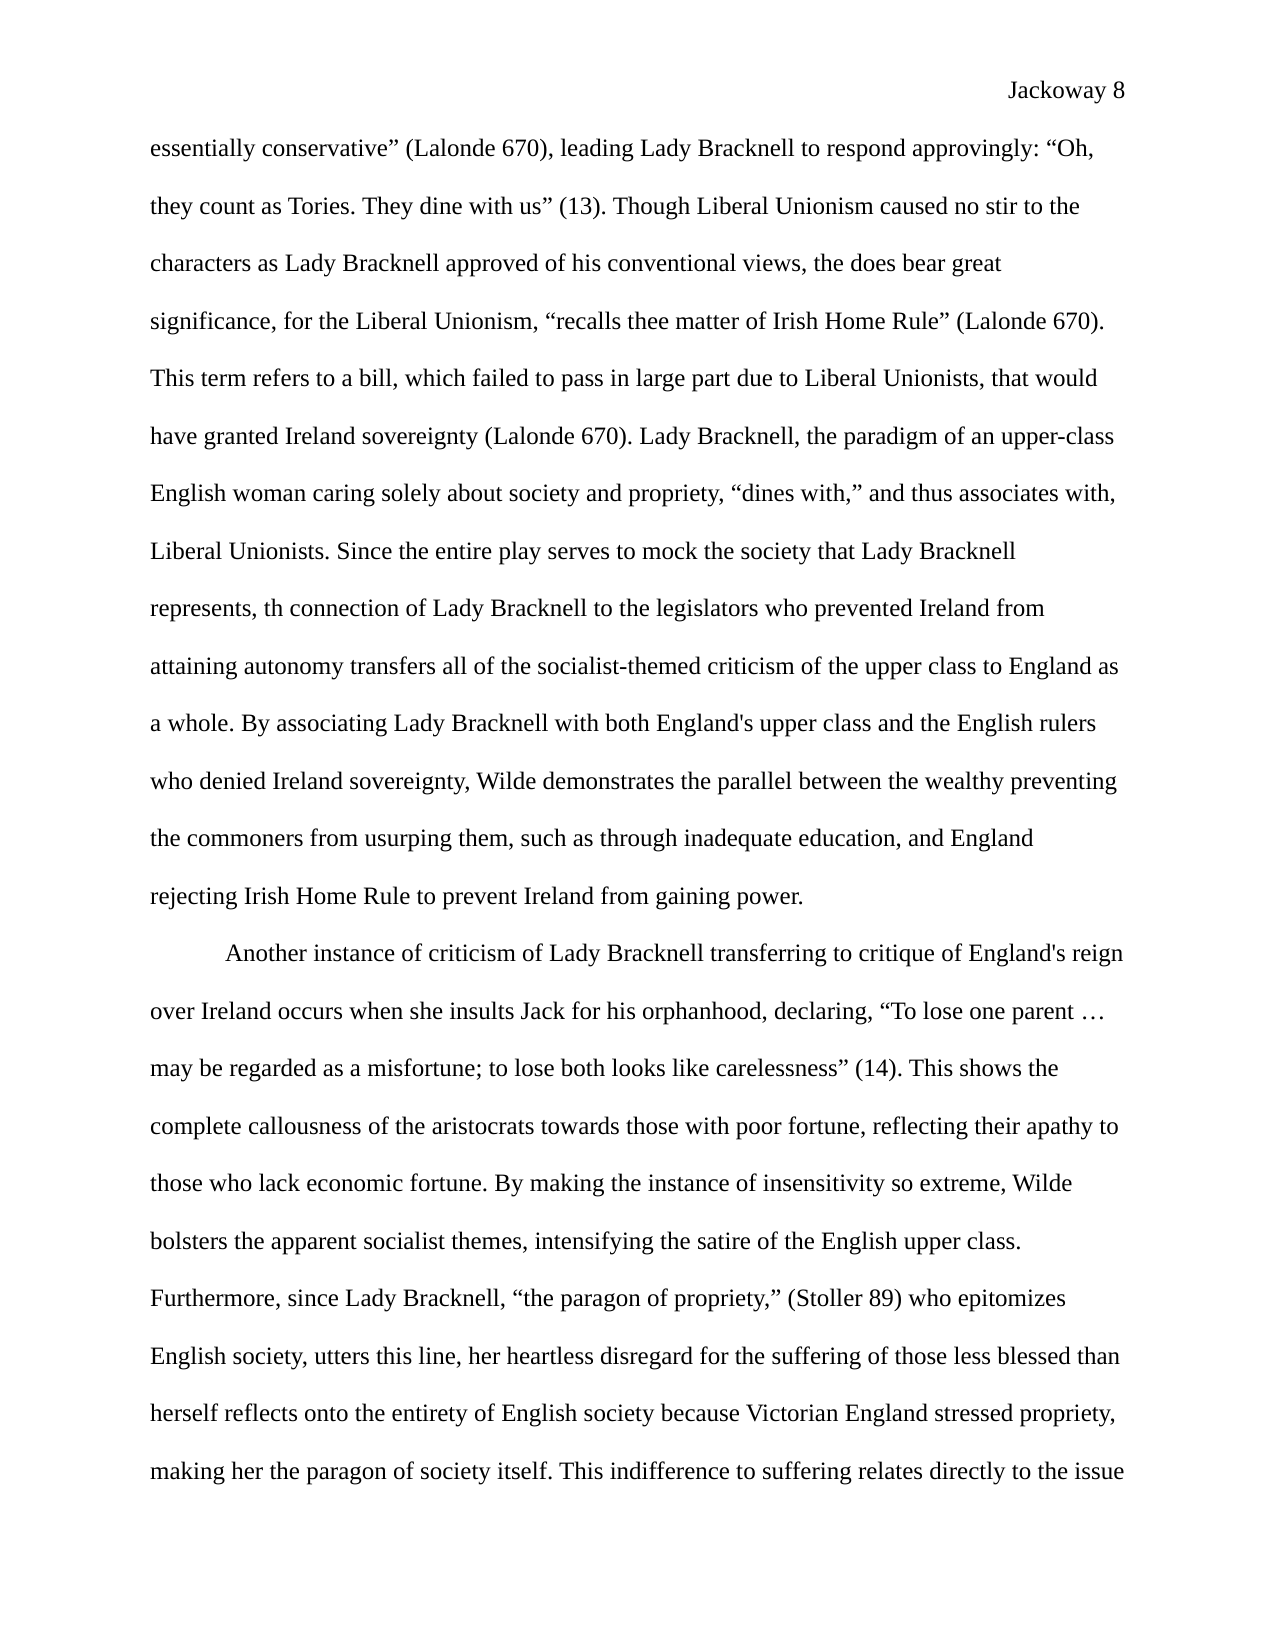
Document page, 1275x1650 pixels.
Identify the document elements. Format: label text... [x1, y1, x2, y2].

text Another instance of criticism of Lady Bracknell transferring to critique of England's reign over Ireland occurs when she insults Jack for his orphanhood, declaring, “To lose one parent … may be regarded as a misfortune; to lose both looks like carelessness” (14). This shows the complete callousness of the aristocrats towards those with poor fortune, reflecting their apathy to those who lack economic fortune. By making the instance of insensitivity so extreme, Wilde bolsters the apparent socialist themes, intensifying the satire of the English upper class. Furthermore, since Lady Bracknell, “the paragon of propriety,” (Stoller 89) who epitomizes English society, utters this line, her heartless disregard for the suffering of those less blessed than herself reflects onto the entirety of English society because Victorian England stressed propriety, making her the paragon of society itself. This indifference to suffering relates directly to the issue [150, 938, 1125, 1484]
text essentially conservative” (Lalonde 670), leading Lady Bracknell to respond approvingly: “Oh, they count as Tories. They dine with us” (13). Though Liberal Unionism caused no stir to the characters as Lady Bracknell approved of his conventional views, the does bear great significance, for the Liberal Unionism, “recalls thee matter of Irish Home Rule” (Lalonde 670). This term refers to a bill, which failed to pass in large part due to Liberal Unionists, that would have granted Ireland sovereignty (Lalonde 670). Lady Bracknell, the paradigm of an upper-class English woman caring solely about society and propriety, “dines with,” and thus associates with, Liberal Unionists. Since the entire play serves to mock the society that Lady Bracknell represents, th connection of Lady Bracknell to the legislators who prevented Ireland from attaining autonomy transfers all of the socialist-themed criticism of the upper class to England as a whole. By associating Lady Bracknell with both England's upper class and the English rulers who denied Ireland sovereignty, Wilde demonstrates the parallel between the wealthy preventing the commoners from usurping them, such as through inadequate education, and England rejecting Irish Home Rule to prevent Ireland from gaining power. [150, 133, 1125, 909]
